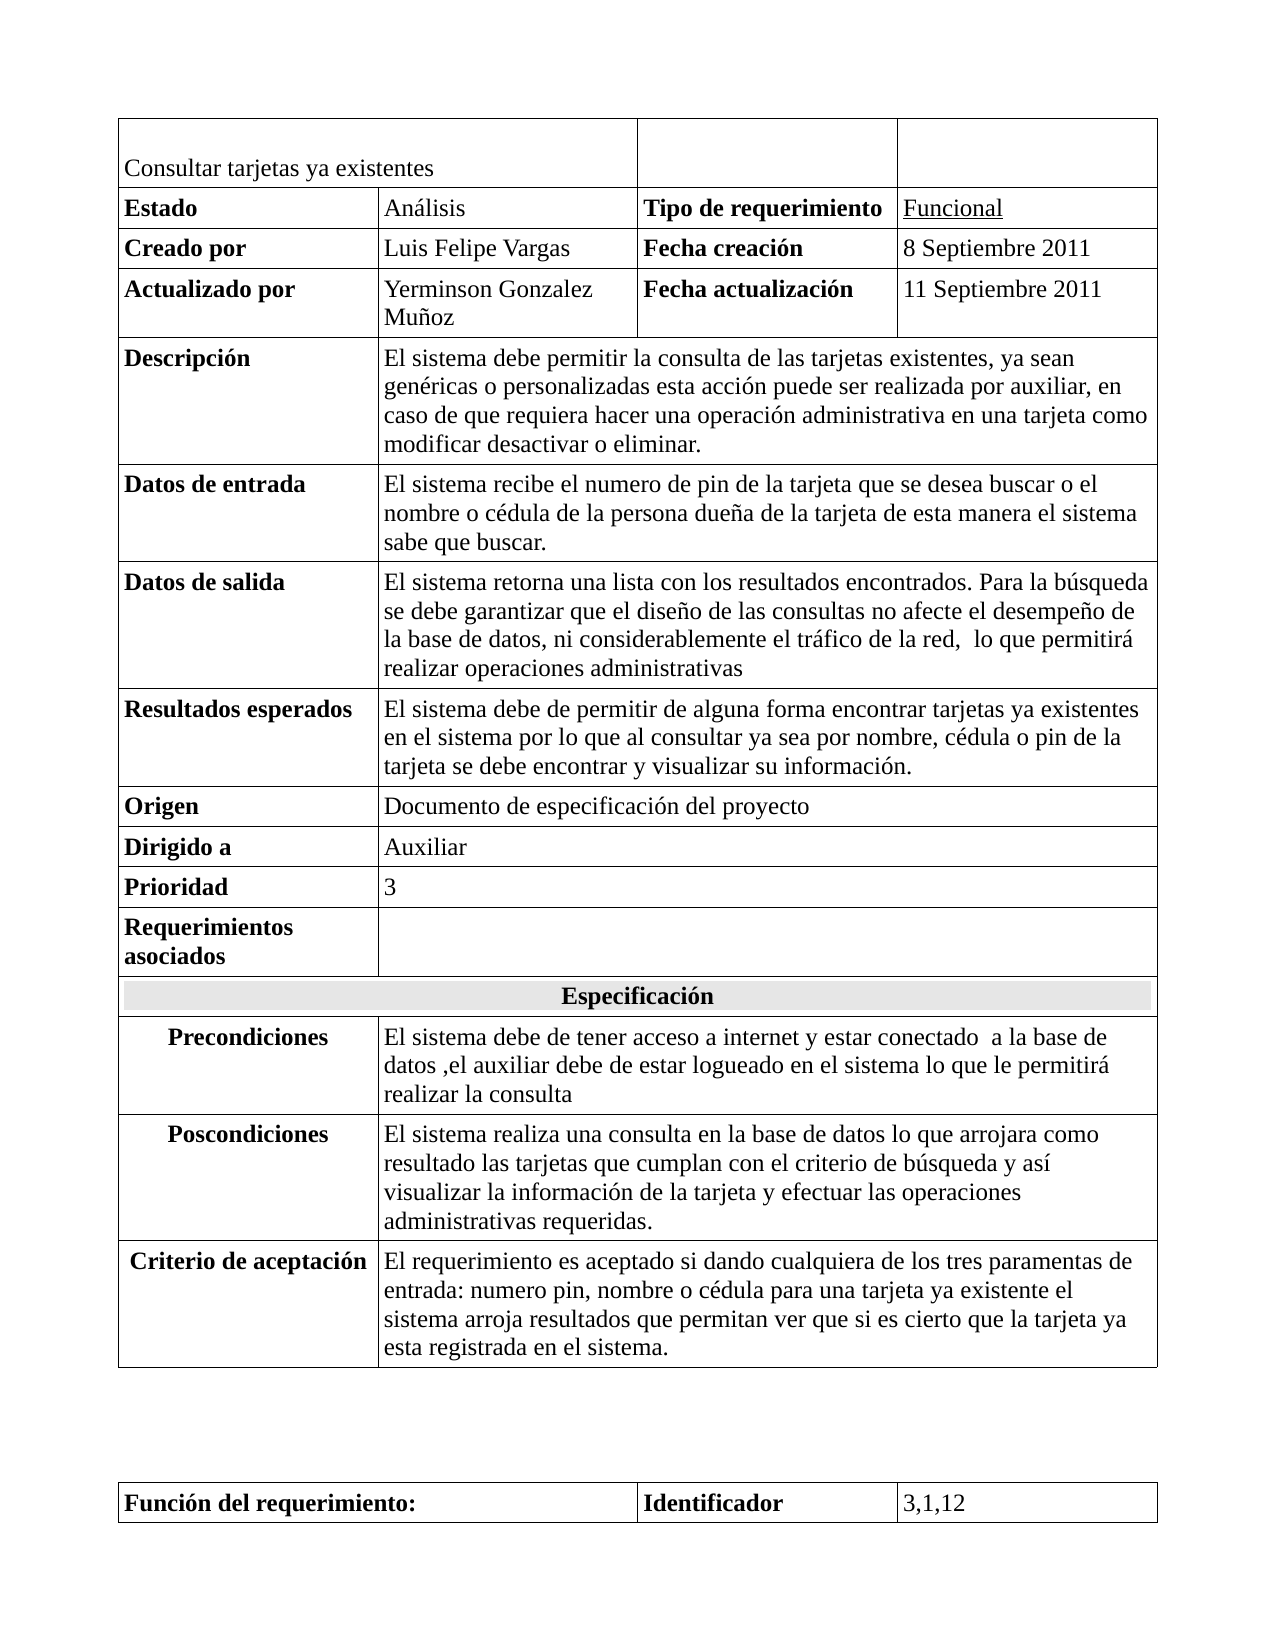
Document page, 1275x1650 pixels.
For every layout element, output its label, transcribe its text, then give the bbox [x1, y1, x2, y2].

table_cell El sistema debe de permitir de alguna forma encontrar tarjetas ya existentes en el sistema por lo que al consultar ya sea por nombre, cédula o pin de la tarjeta se debe encontrar y visualizar su información. [379, 689, 1157, 786]
table_cell 11 Septiembre 2011 [898, 269, 1157, 337]
table_cell Actualizado por [119, 269, 378, 337]
table_cell El requerimiento es aceptado si dando cualquiera de los tres paramentas de entrada: numero pin, nombre o cédula para una tarjeta ya existente el sistema arroja resultados que permitan ver que si es cierto que la tarjeta ya esta registrada en el sistema. [379, 1241, 1157, 1367]
table_cell Yerminson Gonzalez Muñoz [379, 269, 637, 337]
table_cell Prioridad [119, 867, 378, 907]
table_cell 8 Septiembre 2011 [898, 229, 1157, 268]
table_cell Auxiliar [379, 827, 1157, 866]
table_cell Criterio de aceptación [119, 1241, 378, 1367]
table_cell El sistema retorna una lista con los resultados encontrados. Para la búsqueda se debe garantizar que el diseño de las consultas no afecte el desempeño de la base de datos, ni considerablemente el tráfico de la red, lo que permitirá realizar operaciones administrativas [379, 562, 1157, 688]
table_cell El sistema recibe el numero de pin de la tarjeta que se desea buscar o el nombre o cédula de la persona dueña de la tarjeta de esta manera el sistema sabe que buscar. [379, 465, 1157, 561]
table_cell Requerimientos asociados [119, 908, 378, 976]
table_cell Dirigido a [119, 827, 378, 866]
table_cell Creado por [119, 229, 378, 268]
table_cell Fecha actualización [638, 269, 897, 337]
table_cell El sistema realiza una consulta en la base de datos lo que arrojara como resultado las tarjetas que cumplan con el criterio de búsqueda y así visualizar la información de la tarjeta y efectuar las operaciones administrativas requeridas. [379, 1115, 1157, 1240]
table_cell Análisis [379, 188, 637, 227]
table_cell Fecha creación [638, 229, 897, 268]
table_cell Luis Felipe Vargas [379, 229, 637, 268]
table_cell [379, 908, 1157, 976]
table_header Consultar tarjetas ya existentes [119, 119, 637, 187]
table_cell Precondiciones [119, 1017, 378, 1114]
table_cell Especificación [119, 977, 1157, 1016]
table_cell Tipo de requerimiento [638, 188, 897, 227]
table_cell Descripción [119, 338, 378, 463]
table_header Función del requerimiento: [119, 1483, 637, 1522]
table_cell Datos de entrada [119, 465, 378, 561]
table_header Identificador [638, 1483, 897, 1522]
table_cell Documento de especificación del proyecto [379, 787, 1157, 826]
table_cell Funcional [898, 188, 1157, 227]
table_cell Poscondiciones [119, 1115, 378, 1240]
table_cell Estado [119, 188, 378, 227]
table_cell El sistema debe permitir la consulta de las tarjetas existentes, ya sean genéricas o personalizadas esta acción puede ser realizada por auxiliar, en caso de que requiera hacer una operación administrativa en una tarjeta como modificar desactivar o eliminar. [379, 338, 1157, 463]
table_cell 3 [379, 867, 1157, 907]
table_cell Origen [119, 787, 378, 826]
table_cell Datos de salida [119, 562, 378, 688]
table_cell Resultados esperados [119, 689, 378, 786]
table_cell El sistema debe de tener acceso a internet y estar conectado a la base de datos ,el auxiliar debe de estar logueado en el sistema lo que le permitirá realizar la consulta [379, 1017, 1157, 1114]
table_header 3,1,12 [898, 1483, 1157, 1522]
table_header [638, 119, 897, 187]
table_header [898, 119, 1157, 187]
